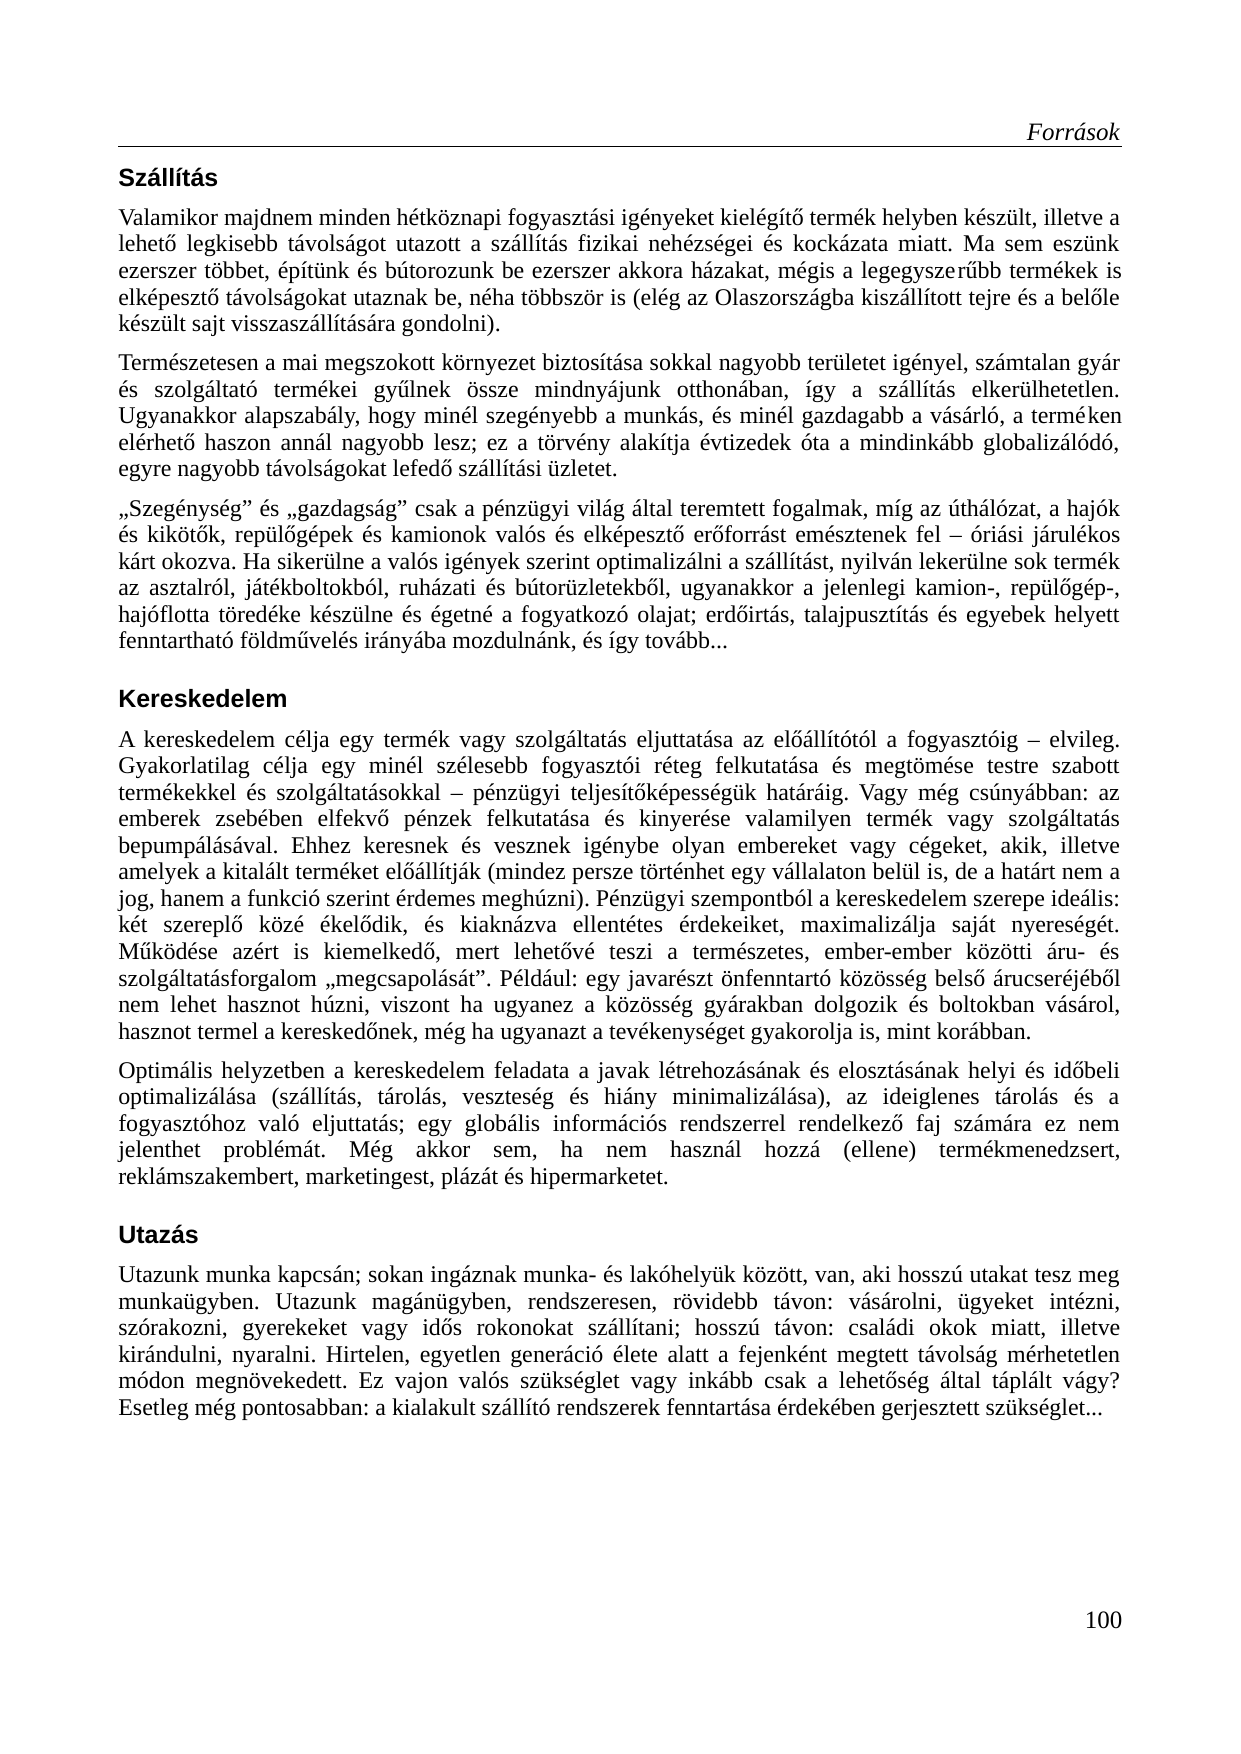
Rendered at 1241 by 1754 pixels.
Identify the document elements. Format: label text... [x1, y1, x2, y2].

subtitle Szállítás [118, 164, 1122, 192]
text Utazunk munka kapcsán; sokan ingáznak munka- és lakóhelyük között, van, aki hosszú utakat tesz meg munkaügyben. Utazunk magánügyben, rendszeresen, rövidebb távon: vásárolni, ügyeket intézni, szórakozni, gyerekeket vagy idős rokonokat szállítani; hosszú távon: családi okok miatt, illetve kirándulni, nyaralni. Hirtelen, egyetlen generáció élete alatt a fejenként megtett távolság mérhetetlen módon megnövekedett. Ez vajon valós szükséglet vagy inkább csak a lehetőség által táplált vágy? Esetleg még pontosabban: a kialakult szállító rendszerek fenntartása érdekében gerjesztett szükséglet... [118, 1261, 1122, 1421]
text Optimális helyzetben a kereskedelem feladata a javak létrehozásának és elosztásának helyi és időbeli optimalizálása (szállítás, tárolás, veszteség és hiány minimalizálása), az ideiglenes tárolás és a fogyasztóhoz való eljuttatás; egy globális információs rendszerrel rendelkező faj számára ez nem jelenthet problémát. Még akkor sem, ha nem használ hozzá (ellene) termékmenedzsert, reklámszakembert, marketingest, plázát és hipermarketet. [118, 1057, 1122, 1190]
text Természetesen a mai megszokott környezet biztosítása sokkal nagyobb területet igényel, számtalan gyár és szolgáltató termékei gyűlnek össze mindnyájunk otthonában, így a szállítás elkerülhetetlen. Ugyanakkor alapszabály, hogy minél szegényebb a munkás, és minél gazdagabb a vásárló, a termé­ken elérhető haszon annál nagyobb lesz; ez a törvény alakítja évtizedek óta a mindinkább globalizálódó, egyre nagyobb távolságokat lefedő szállítási üzletet. [118, 349, 1122, 482]
subtitle Utazás [118, 1221, 1122, 1249]
subtitle Kereskedelem [118, 685, 1122, 713]
text „Szegénység” és „gazdagság” csak a pénzügyi világ által teremtett fogalmak, míg az úthálózat, a hajók és kikötők, repülőgépek és kamionok valós és elképesztő erőforrást emésztenek fel – óriási járulékos kárt okozva. Ha sikerülne a valós igények szerint optimalizálni a szállítást, nyilván lekerülne sok termék az asztalról, játékboltokból, ruházati és bútorüzletekből, ugyanakkor a jelenlegi kamion-, repülőgép-, hajóflotta töredéke készülne és égetné a fogyatkozó olajat; erdőirtás, talajpusztítás és egyebek helyett fenntartható földművelés irányába mozdulnánk, és így tovább... [118, 494, 1122, 654]
text Valamikor majdnem minden hétköznapi fogyasztási igényeket kielégítő termék helyben készült, illetve a lehető legkisebb távolságot utazott a szállítás fizikai nehézségei és kockázata miatt. Ma sem eszünk ezerszer többet, építünk és bútorozunk be ezerszer akkora házakat, mégis a legegysze­rűbb termékek is elképesztő távolságokat utaznak be, néha többször is (elég az Olaszországba kiszállított tejre és a belőle készült sajt visszaszállítására gondolni). [118, 204, 1122, 337]
text A kereskedelem célja egy termék vagy szolgáltatás eljuttatása az előállítótól a fogyasztóig – elvileg. Gyakorlatilag célja egy minél szélesebb fogyasztói réteg felkutatása és megtömése testre szabott termékekkel és szolgáltatásokkal – pénzügyi teljesítőképességük határáig. Vagy még csúnyábban: az emberek zsebében elfekvő pénzek felkutatása és kinyerése valamilyen termék vagy szolgáltatás bepumpálásával. Ehhez keresnek és vesznek igénybe olyan embereket vagy cégeket, akik, illetve amelyek a kitalált terméket előállítják (mindez persze történhet egy vállalaton belül is, de a határt nem a jog, hanem a funkció szerint érdemes meghúzni). Pénzügyi szempontból a kereskedelem szerepe ideális: két szereplő közé ékelődik, és kiaknázva ellentétes érdekeiket, maximalizálja saját nyereségét. Működése azért is kiemelkedő, mert lehetővé teszi a természetes, ember-ember közötti áru- és szolgáltatásforgalom „megcsapolását”. Például: egy javarészt önfenntartó közösség belső árucseréjéből nem lehet hasznot húzni, viszont ha ugyanez a közösség gyárakban dolgozik és boltokban vásárol, hasznot termel a kereskedőnek, még ha ugyanazt a tevékenységet gyakorolja is, mint korábban. [118, 726, 1122, 1044]
